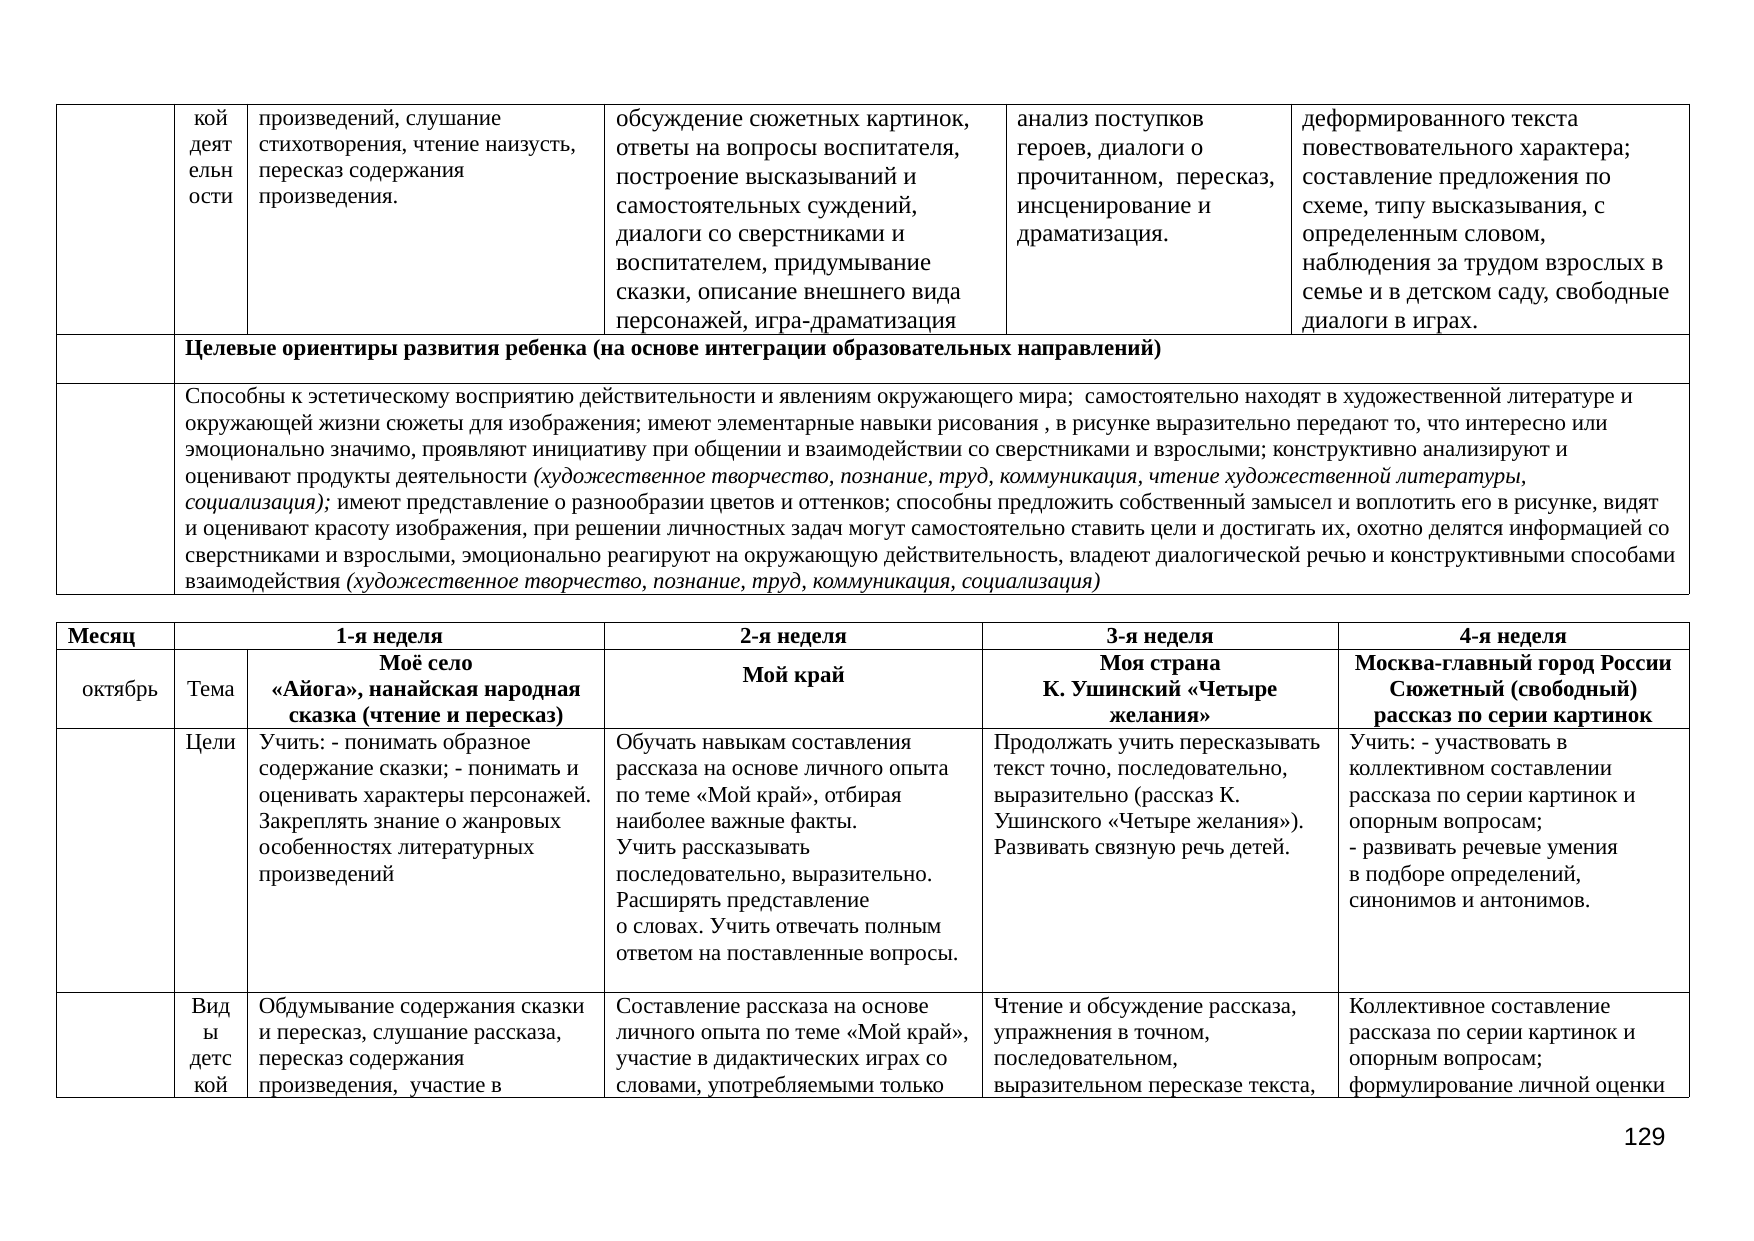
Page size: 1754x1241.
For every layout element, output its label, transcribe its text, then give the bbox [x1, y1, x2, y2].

table_cell Учить: - понимать образное содержание сказки; - понимать и оценивать характеры персонажей. Закреплять знание о жанровых особенностях литературных произведений [248, 729, 604, 992]
table_header 1-я неделя [175, 623, 604, 649]
table_header 2-я неделя [605, 623, 982, 649]
table_cell октябрь [57, 650, 174, 728]
table_cell [57, 105, 174, 333]
table_cell кой деятельности [175, 105, 247, 333]
table_cell Составление рассказа на основе личного опыта по теме «Мой край», участие в дидактических играх со словами, употребляемыми только [605, 993, 982, 1097]
table_cell Москва-главный город России Сюжетный (свободный) рассказ по серии картинок [1339, 650, 1689, 728]
table_cell Обдумывание содержания сказки и пересказ, слушание рассказа, пересказ содержания произведения, участие в [248, 993, 604, 1097]
table_cell обсуждение сюжетных картинок, ответы на вопросы воспитателя, построение высказываний и самостоятельных суждений, диалоги со сверстниками и воспитателем, придумывание сказки, описание внешнего вида персонажей, игра-драматизация [605, 105, 1006, 333]
table_cell Коллективное составление рассказа по серии картинок и опорным вопросам; формулирование личной оценки [1339, 993, 1689, 1097]
table_cell Продолжать учить пересказывать текст точно, последовательно, выразительно (рассказ К. Ушинского «Четыре желания»). Развивать связную речь детей. [983, 729, 1338, 992]
table_cell Цели [175, 729, 247, 992]
table_cell Мой край [605, 650, 982, 728]
table_cell Способны к эстетическому восприятию действительности и явлениям окружающего мира; самостоятельно находят в художественной литературе и окружающей жизни сюжеты для изображения; имеют элементарные навыки рисования , в рисунке выразительно передают то, что интересно или эмоционально значимо, проявляют инициативу при общении и взаимодействии со сверстниками и взрослыми; конструктивно анализируют и оценивают продукты деятельности (художественное творчество, познание, труд, коммуникация, чтение художественной литературы, социализация); имеют представление о разнообразии цветов и оттенков; способны предложить собственный замысел и воплотить его в рисунке, видят и оценивают красоту изображения, при решении личностных задач могут самостоятельно ставить цели и достигать их, охотно делятся информацией со сверстниками и взрослыми, эмоционально реагируют на окружающую действительность, владеют диалогической речью и конструктивными способами взаимодействия (художественное творчество, познание, труд, коммуникация, социализация) [175, 384, 1689, 593]
table_cell деформированного текста повествовательного характера; составление предложения по схеме, типу высказывания, с определенным словом, наблюдения за трудом взрослых в семье и в детском саду, свободные диалоги в играх. [1292, 105, 1689, 333]
table_cell анализ поступков героев, диалоги о прочитанном, пересказ, инсценирование и драматизация. [1007, 105, 1291, 333]
table_cell [57, 993, 174, 1097]
table_cell [57, 384, 174, 593]
table_cell Учить: - участвовать в коллективном составлении рассказа по серии картинок и опорным вопросам; - развивать речевые умения в подборе определений, синонимов и антонимов. [1339, 729, 1689, 992]
table_cell Обучать навыкам составления рассказа на основе личного опыта по теме «Мой край», отбирая наиболее важные факты. Учить рассказывать последовательно, выразительно. Расширять представление о словах. Учить отвечать полным ответом на поставленные вопросы. [605, 729, 982, 992]
table_cell [57, 729, 174, 992]
table_cell [57, 335, 174, 382]
table_cell Виды детской [175, 993, 247, 1097]
table_cell Чтение и обсуждение рассказа, упражнения в точном, последовательном, выразительном пересказе текста, [983, 993, 1338, 1097]
table_cell Моё село «Айога», нанайская народная сказка (чтение и пересказ) [248, 650, 604, 728]
table_cell Тема [175, 650, 247, 728]
table_header 3-я неделя [983, 623, 1338, 649]
table_header Месяц [57, 623, 174, 649]
table_cell произведений, слушание стихотворения, чтение наизусть, пересказ содержания произведения. [248, 105, 604, 333]
table_header 4-я неделя [1339, 623, 1689, 649]
table_cell Моя страна К. Ушинский «Четыре желания» [983, 650, 1338, 728]
table_cell Целевые ориентиры развития ребенка (на основе интеграции образовательных направлений) [175, 335, 1689, 382]
